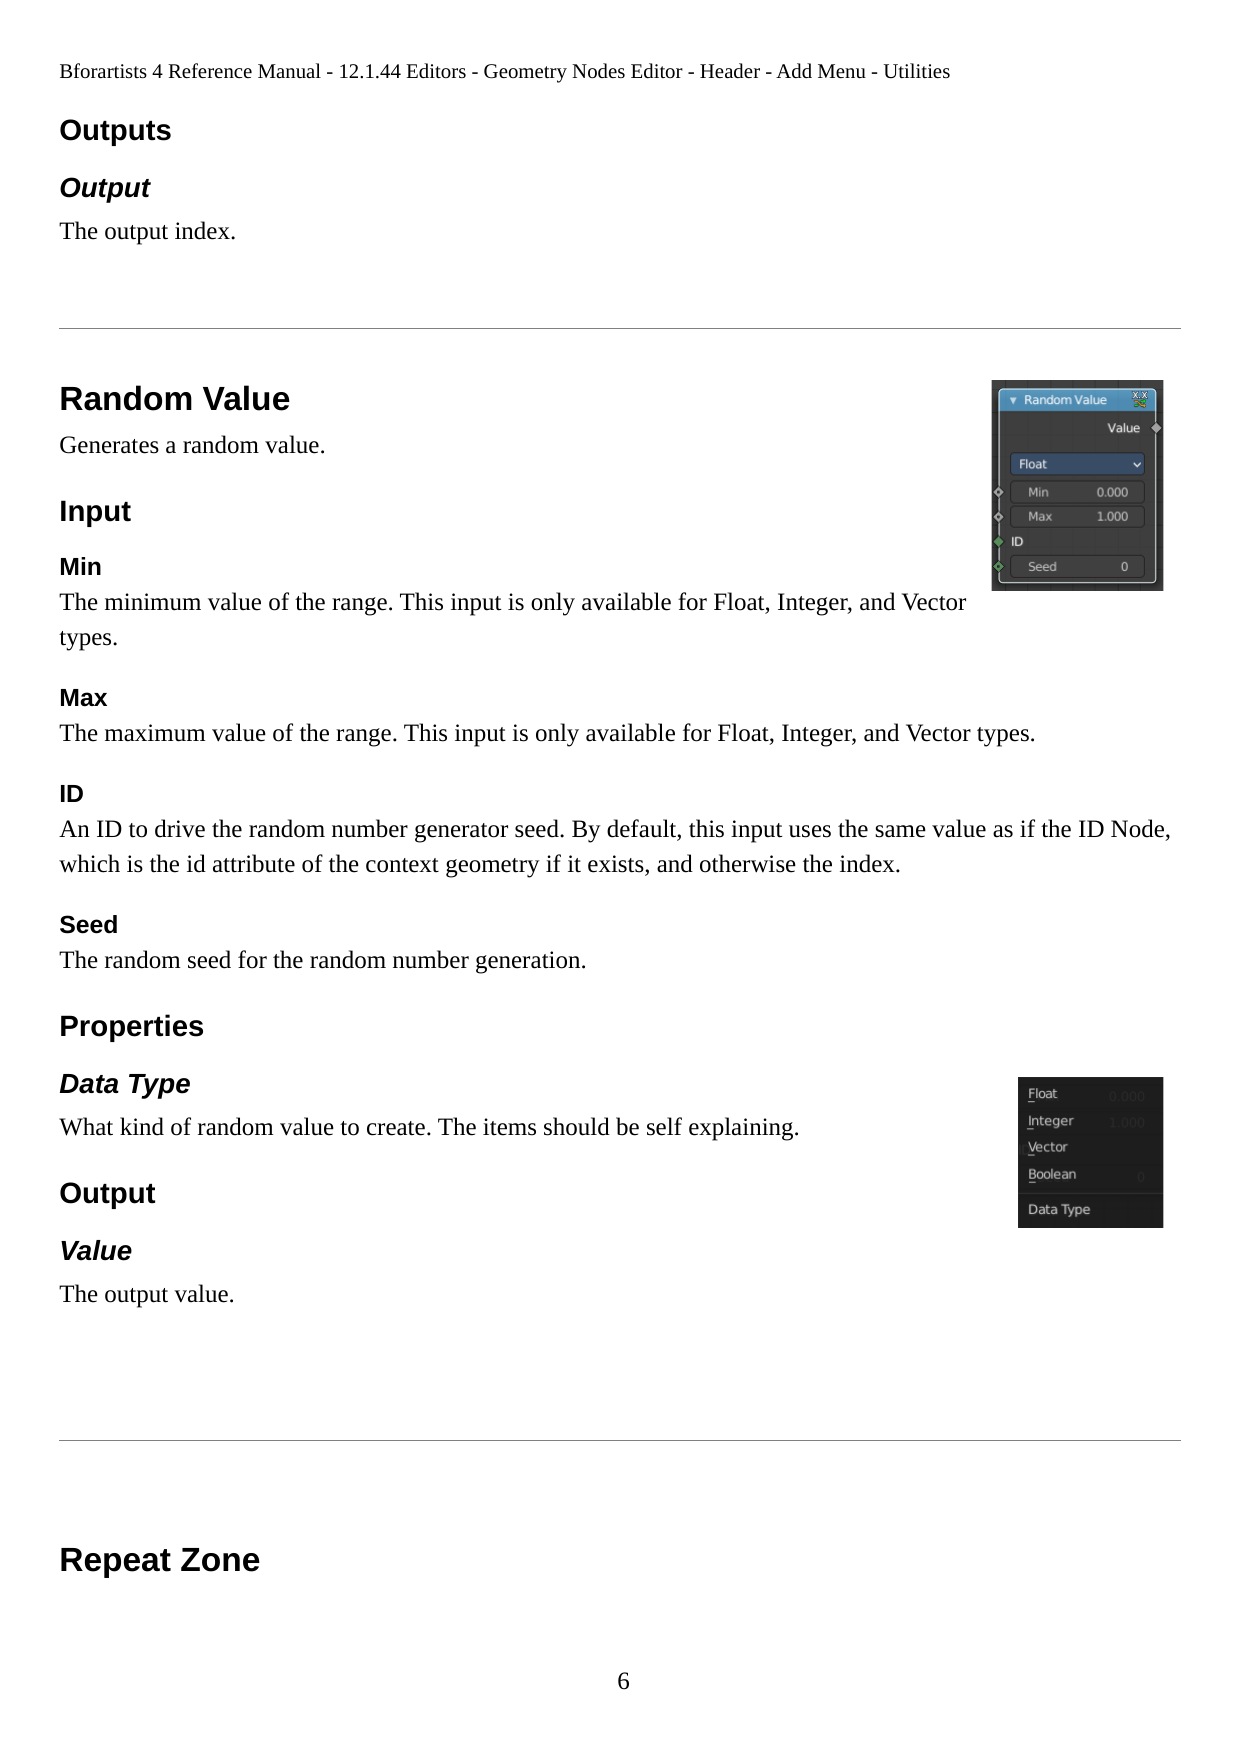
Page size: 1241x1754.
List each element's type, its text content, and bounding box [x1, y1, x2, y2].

subtitle [1164, 552, 1181, 581]
subtitle Value [59, 1234, 1181, 1266]
subtitle ID [59, 779, 1181, 808]
subtitle [1164, 494, 1181, 527]
subtitle Properties [59, 1009, 1181, 1043]
subtitle Input [59, 494, 991, 527]
subtitle [1164, 1176, 1181, 1209]
subtitle Repeat Zone [59, 1540, 1181, 1579]
subtitle Min [59, 552, 991, 581]
text The minimum value of the range. This input is only available for Float, Integer, and Vector types. [59, 587, 1181, 650]
text The output index. [59, 216, 1181, 244]
subtitle Seed [59, 910, 1181, 939]
subtitle Data Type [59, 1068, 1181, 1099]
subtitle Outputs [59, 113, 1181, 146]
text The output value. [59, 1279, 1181, 1307]
picture [1018, 1077, 1164, 1228]
subtitle Output [59, 1176, 1018, 1209]
text What kind of random value to create. The items should be self explaining. [59, 1112, 1018, 1141]
text Generates a random value. [59, 430, 991, 459]
subtitle Random Value [59, 379, 1181, 417]
subtitle Max [59, 683, 1181, 712]
text The maximum value of the range. This input is only available for Float, Integer, and Vector types. [59, 718, 1181, 747]
text The random seed for the random number generation. [59, 945, 1181, 974]
subtitle Output [59, 171, 1181, 203]
picture [991, 380, 1164, 591]
text An ID to drive the random number generator seed. By default, this input uses the same value as if the ID Node, which is the id attribute of the context geometry if it exists, and otherwise the index. [59, 814, 1181, 878]
